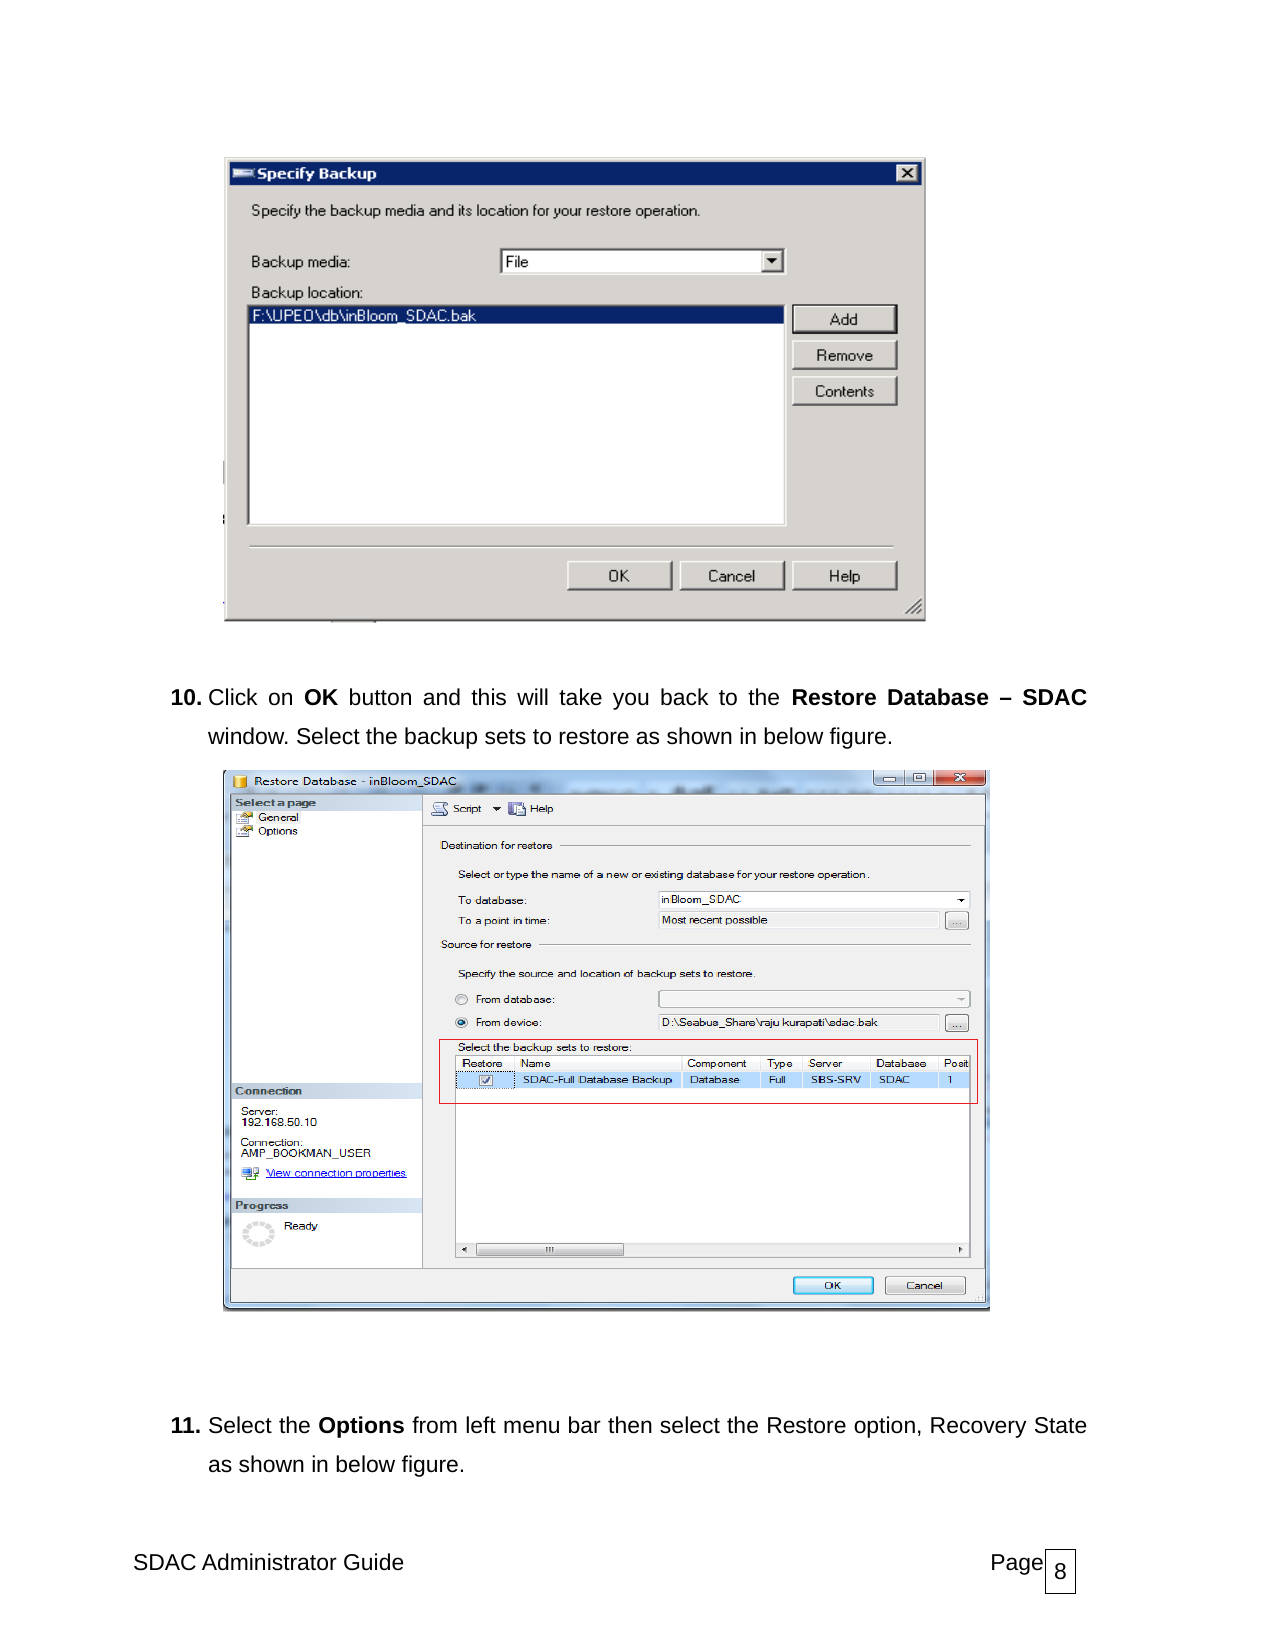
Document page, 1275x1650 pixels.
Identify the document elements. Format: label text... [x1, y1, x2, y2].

list Click on OK button and this will take you back to the Restore Database – SDAC window. Select the backup sets to restore as shown in below figure. [170, 684, 1087, 750]
list Select the Options from left menu bar then select the Restore option, Recovery State as shown in below figure. [170, 1412, 1087, 1477]
picture [223, 157, 926, 624]
picture [223, 770, 993, 1312]
